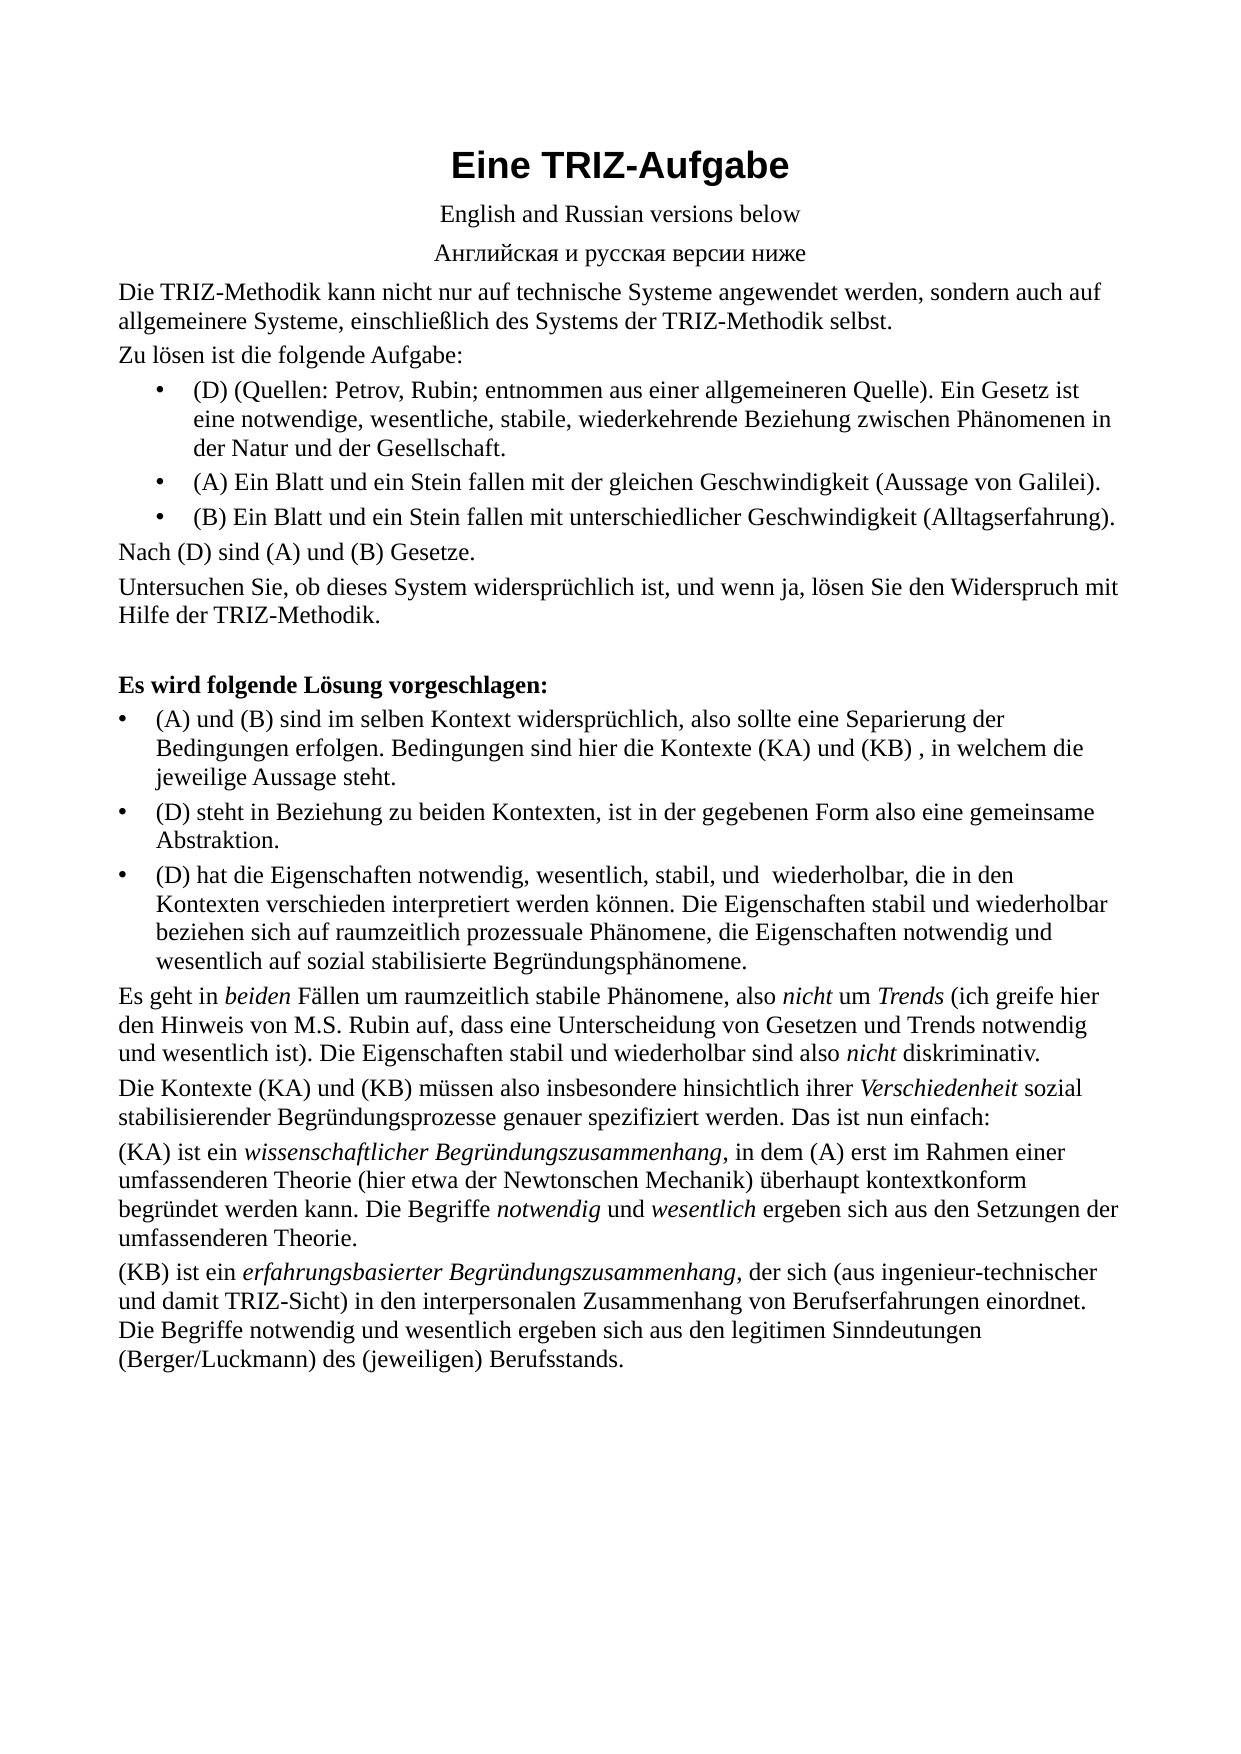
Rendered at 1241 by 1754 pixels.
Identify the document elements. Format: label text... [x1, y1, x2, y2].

text (KB) ist ein erfahrungsbasierter Begründungszusammenhang, der sich (aus ingenieur-technischer und damit TRIZ-Sicht) in den interpersonalen Zusammenhang von Berufserfahrungen einordnet. Die Begriffe notwendig und wesentlich ergeben sich aus den legitimen Sinndeutungen (Berger/Luckmann) des (jeweiligen) Berufsstands. [118, 1257, 1122, 1372]
text Zu lösen ist die folgende Aufgabe: [118, 341, 1122, 369]
list (B) Ein Blatt und ein Stein fallen mit unterschiedlicher Geschwindigkeit (Alltagserfahrung). [156, 502, 1122, 531]
subtitle Eine TRIZ-Aufgabe [118, 143, 1122, 187]
text Nach (D) sind (A) und (B) Gesetze. [118, 537, 1122, 566]
text Английская и русская версии ниже [118, 238, 1122, 267]
text Die Kontexte (KA) und (KB) müssen also insbesondere hinsichtlich ihrer Verschiedenheit sozial stabilisierender Begründungsprozesse genauer spezifiziert werden. Das ist nun einfach: [118, 1073, 1122, 1131]
text Untersuchen Sie, ob dieses System widersprüchlich ist, und wenn ja, lösen Sie den Widerspruch mit Hilfe der TRIZ-Methodik. [118, 572, 1122, 629]
text Es geht in beiden Fällen um raumzeitlich stabile Phänomene, also nicht um Trends (ich greife hier den Hinweis von M.S. Rubin auf, dass eine Unterscheidung von Gesetzen und Trends notwendig und wesentlich ist). Die Eigenschaften stabil und wiederholbar sind also nicht diskriminativ. [118, 981, 1122, 1067]
list (A) Ein Blatt und ein Stein fallen mit der gleichen Geschwindigkeit (Aussage von Galilei). [156, 467, 1122, 496]
list (D) hat die Eigenschaften notwendig, wesentlich, stabil, und wiederholbar, die in den Kontexten verschieden interpretiert werden können. Die Eigenschaften stabil und wiederholbar beziehen sich auf raumzeitlich prozessuale Phänomene, die Eigenschaften notwendig und wesentlich auf sozial stabilisierte Begründungsphänomene. [118, 860, 1122, 975]
list (D) steht in Beziehung zu beiden Kontexten, ist in der gegebenen Form also eine gemeinsame Abstraktion. [118, 797, 1122, 854]
text English and Russian versions below [118, 199, 1122, 228]
list (A) und (B) sind im selben Kontext widersprüchlich, also sollte eine Separierung der Bedingungen erfolgen. Bedingungen sind hier die Kontexte (KA) und (KB) , in welchem die jeweilige Aussage steht. [118, 704, 1122, 791]
text Es wird folgende Lösung vorgeschlagen: [118, 670, 1122, 698]
list (D) (Quellen: Petrov, Rubin; entnommen aus einer allgemeineren Quelle). Ein Gesetz ist eine notwendige, wesentliche, stabile, wiederkehrende Beziehung zwischen Phänomenen in der Natur und der Gesellschaft. [156, 375, 1122, 462]
text (KA) ist ein wissenschaftlicher Begründungszusammenhang, in dem (A) erst im Rahmen einer umfassenderen Theorie (hier etwa der Newtonschen Mechanik) überhaupt kontextkonform begründet werden kann. Die Begriffe notwendig und wesentlich ergeben sich aus den Setzungen der umfassenderen Theorie. [118, 1137, 1122, 1252]
text Die TRIZ-Methodik kann nicht nur auf technische Systeme angewendet werden, sondern auch auf allgemeinere Systeme, einschließlich des Systems der TRIZ-Methodik selbst. [118, 277, 1122, 335]
